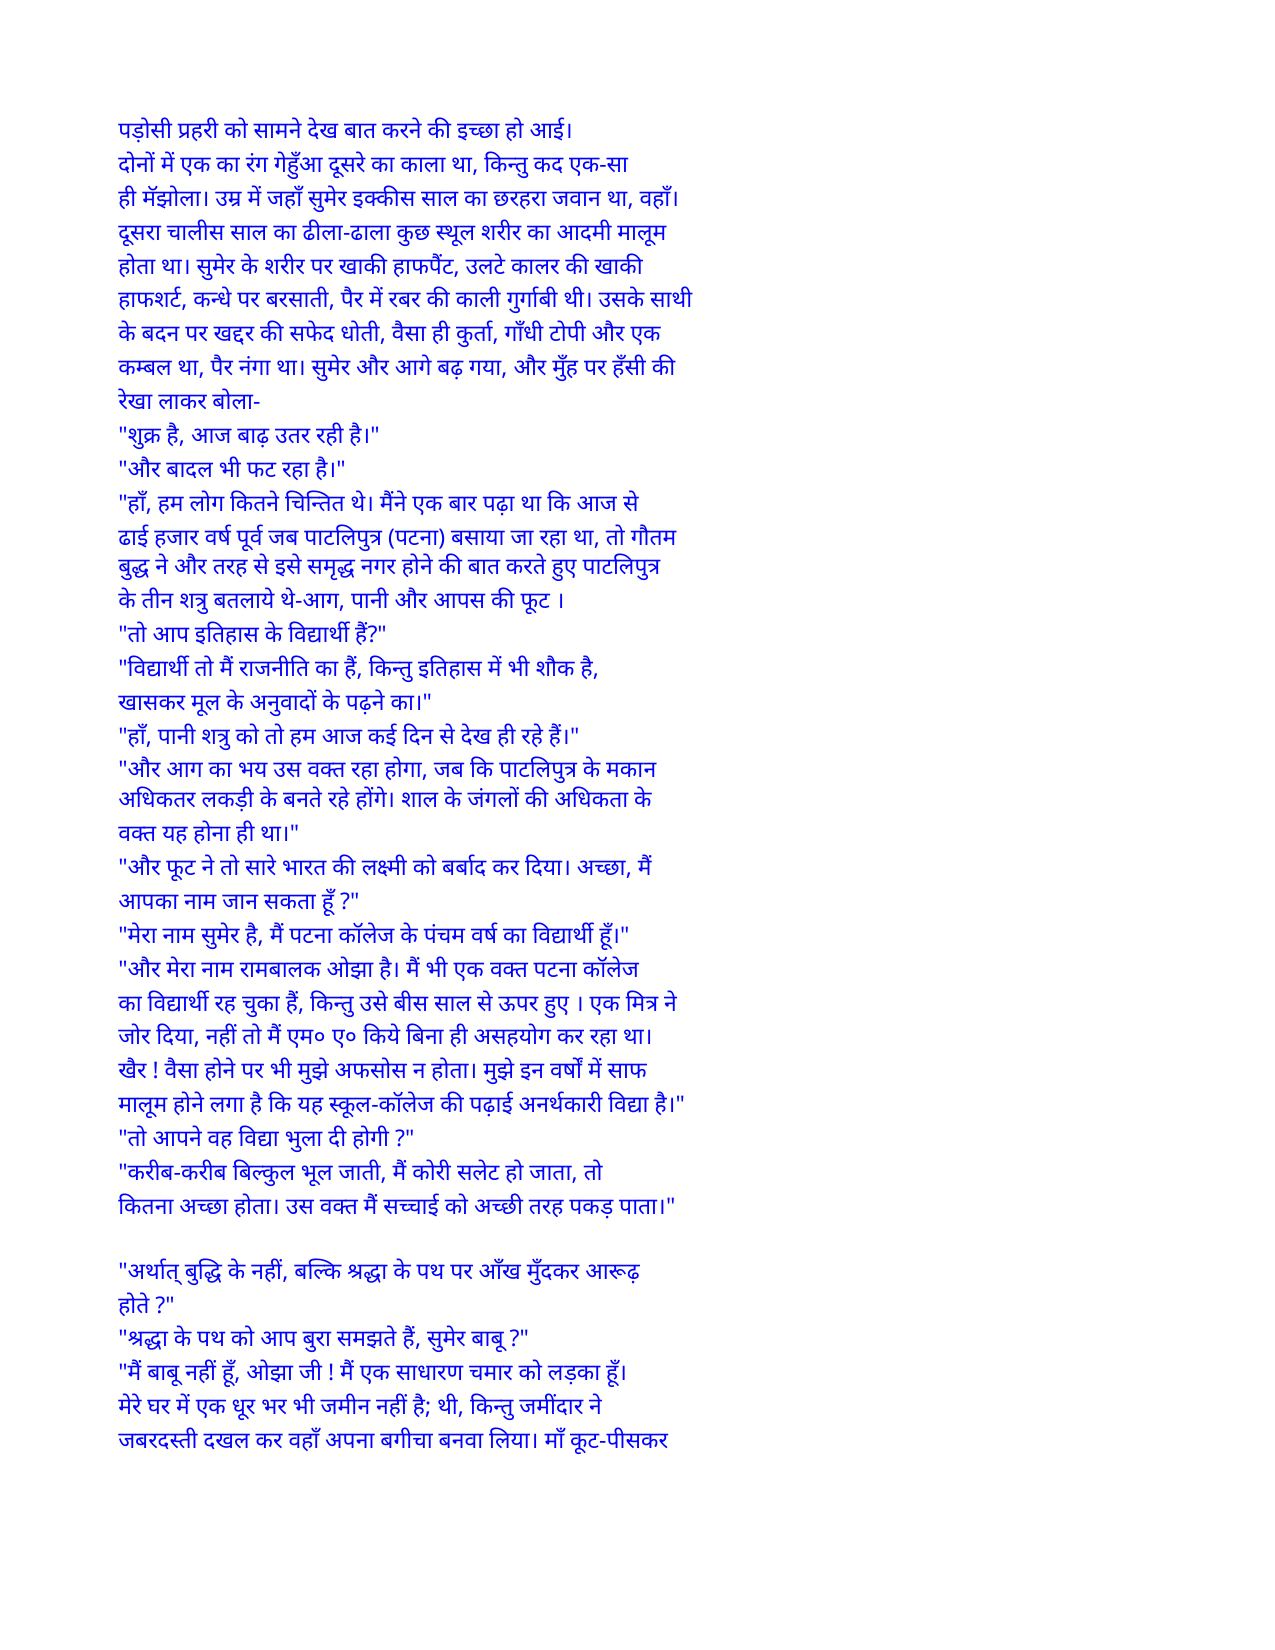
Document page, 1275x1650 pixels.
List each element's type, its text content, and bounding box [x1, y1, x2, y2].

text ढाई हजार वर्ष पूर्व जब पाटलिपुत्र (पटना) बसाया जा रहा था, तो गौतम [118, 520, 1157, 554]
text "और आग का भय उस वक्त रहा होगा, जब कि पाटलिपुत्र के मकान [118, 753, 1157, 787]
text "शुक्र है, आज बाढ़ उतर रही है।" [118, 419, 1157, 453]
text जबरदस्ती दखल कर वहाँ अपना बगीचा बनवा लिया। माँ कूट-पीसकर [118, 1424, 1157, 1458]
text "तो आपने वह विद्या भुला दी होगी ?" [118, 1122, 1157, 1156]
text "और बादल भी फट रहा है।" [118, 453, 1157, 487]
text "और मेरा नाम रामबालक ओझा है। मैं भी एक वक्त पटना कॉलेज [118, 953, 1157, 986]
text रेखा लाकर बोला- [118, 385, 1157, 419]
text होते ?" [118, 1288, 1157, 1322]
text "श्रद्धा के पथ को आप बुरा समझते हैं, सुमेर बाबू ?" [118, 1322, 1157, 1356]
text खैर ! वैसा होने पर भी मुझे अफसोस न होता। मुझे इन वर्षों में साफ [118, 1054, 1157, 1088]
text दूसरा चालीस साल का ढीला-ढाला कुछ स्थूल शरीर का आदमी मालूम [118, 216, 1157, 249]
text बुद्ध ने और तरह से इसे समृद्ध नगर होने की बात करते हुए पाटलिपुत्र [118, 554, 1157, 584]
text "मेरा नाम सुमेर है, मैं पटना कॉलेज के पंचम वर्ष का विद्यार्थी हूँ।" [118, 919, 1157, 953]
text "करीब-करीब बिल्कुल भूल जाती, मैं कोरी सलेट हो जाता, तो [118, 1156, 1157, 1189]
text कितना अच्छा होता। उस वक्त मैं सच्चाई को अच्छी तरह पकड़ पाता।" [118, 1189, 1157, 1223]
text आपका नाम जान सकता हूँ ?" [118, 885, 1157, 919]
text पड़ोसी प्रहरी को सामने देख बात करने की इच्छा हो आई। [118, 118, 1157, 148]
text वक्त यह होना ही था।" [118, 817, 1157, 851]
text होता था। सुमेर के शरीर पर खाकी हाफपैंट, उलटे कालर की खाकी [118, 249, 1157, 283]
text "हाँ, हम लोग कितने चिन्तित थे। मैंने एक बार पढ़ा था कि आज से [118, 487, 1157, 520]
text "तो आप इतिहास के विद्यार्थी हैं?" [118, 618, 1157, 652]
text का विद्यार्थी रह चुका हैं, किन्तु उसे बीस साल से ऊपर हुए । एक मित्र ने [118, 986, 1157, 1020]
text अधिकतर लकड़ी के बनते रहे होंगे। शाल के जंगलों की अधिकता के [118, 787, 1157, 817]
text "अर्थात् बुद्धि के नहीं, बल्कि श्रद्धा के पथ पर आँख मुँदकर आरूढ़ [118, 1255, 1157, 1288]
text जोर दिया, नहीं तो मैं एम० ए० किये बिना ही असहयोग कर रहा था। [118, 1020, 1157, 1054]
text "हाँ, पानी शत्रु को तो हम आज कई दिन से देख ही रहे हैं।" [118, 719, 1157, 753]
text मालूम होने लगा है कि यह स्कूल-कॉलेज की पढ़ाई अनर्थकारी विद्या है।" [118, 1088, 1157, 1122]
text के बदन पर खद्दर की सफेद धोती, वैसा ही कुर्ता, गाँधी टोपी और एक [118, 317, 1157, 351]
text "मैं बाबू नहीं हूँ, ओझा जी ! मैं एक साधारण चमार को लड़का हूँ। [118, 1356, 1157, 1390]
text दोनों में एक का रंग गेहुँआ दूसरे का काला था, किन्तु कद एक-सा [118, 148, 1157, 182]
text मेरे घर में एक धूर भर भी जमीन नहीं है; थी, किन्तु जमींदार ने [118, 1390, 1157, 1424]
text ही मॅझोला। उम्र में जहाँ सुमेर इक्कीस साल का छरहरा जवान था, वहाँ। [118, 182, 1157, 216]
text "और फूट ने तो सारे भारत की लक्ष्मी को बर्बाद कर दिया। अच्छा, मैं [118, 851, 1157, 885]
text हाफशर्ट, कन्धे पर बरसाती, पैर में रबर की काली गुर्गाबी थी। उसके साथी [118, 283, 1157, 317]
text के तीन शत्रु बतलाये थे-आग, पानी और आपस की फूट । [118, 584, 1157, 618]
text "विद्यार्थी तो मैं राजनीति का हैं, किन्तु इतिहास में भी शौक है, [118, 652, 1157, 686]
text खासकर मूल के अनुवादों के पढ़ने का।" [118, 686, 1157, 719]
text कम्बल था, पैर नंगा था। सुमेर और आगे बढ़ गया, और मुँह पर हँसी की [118, 351, 1157, 385]
